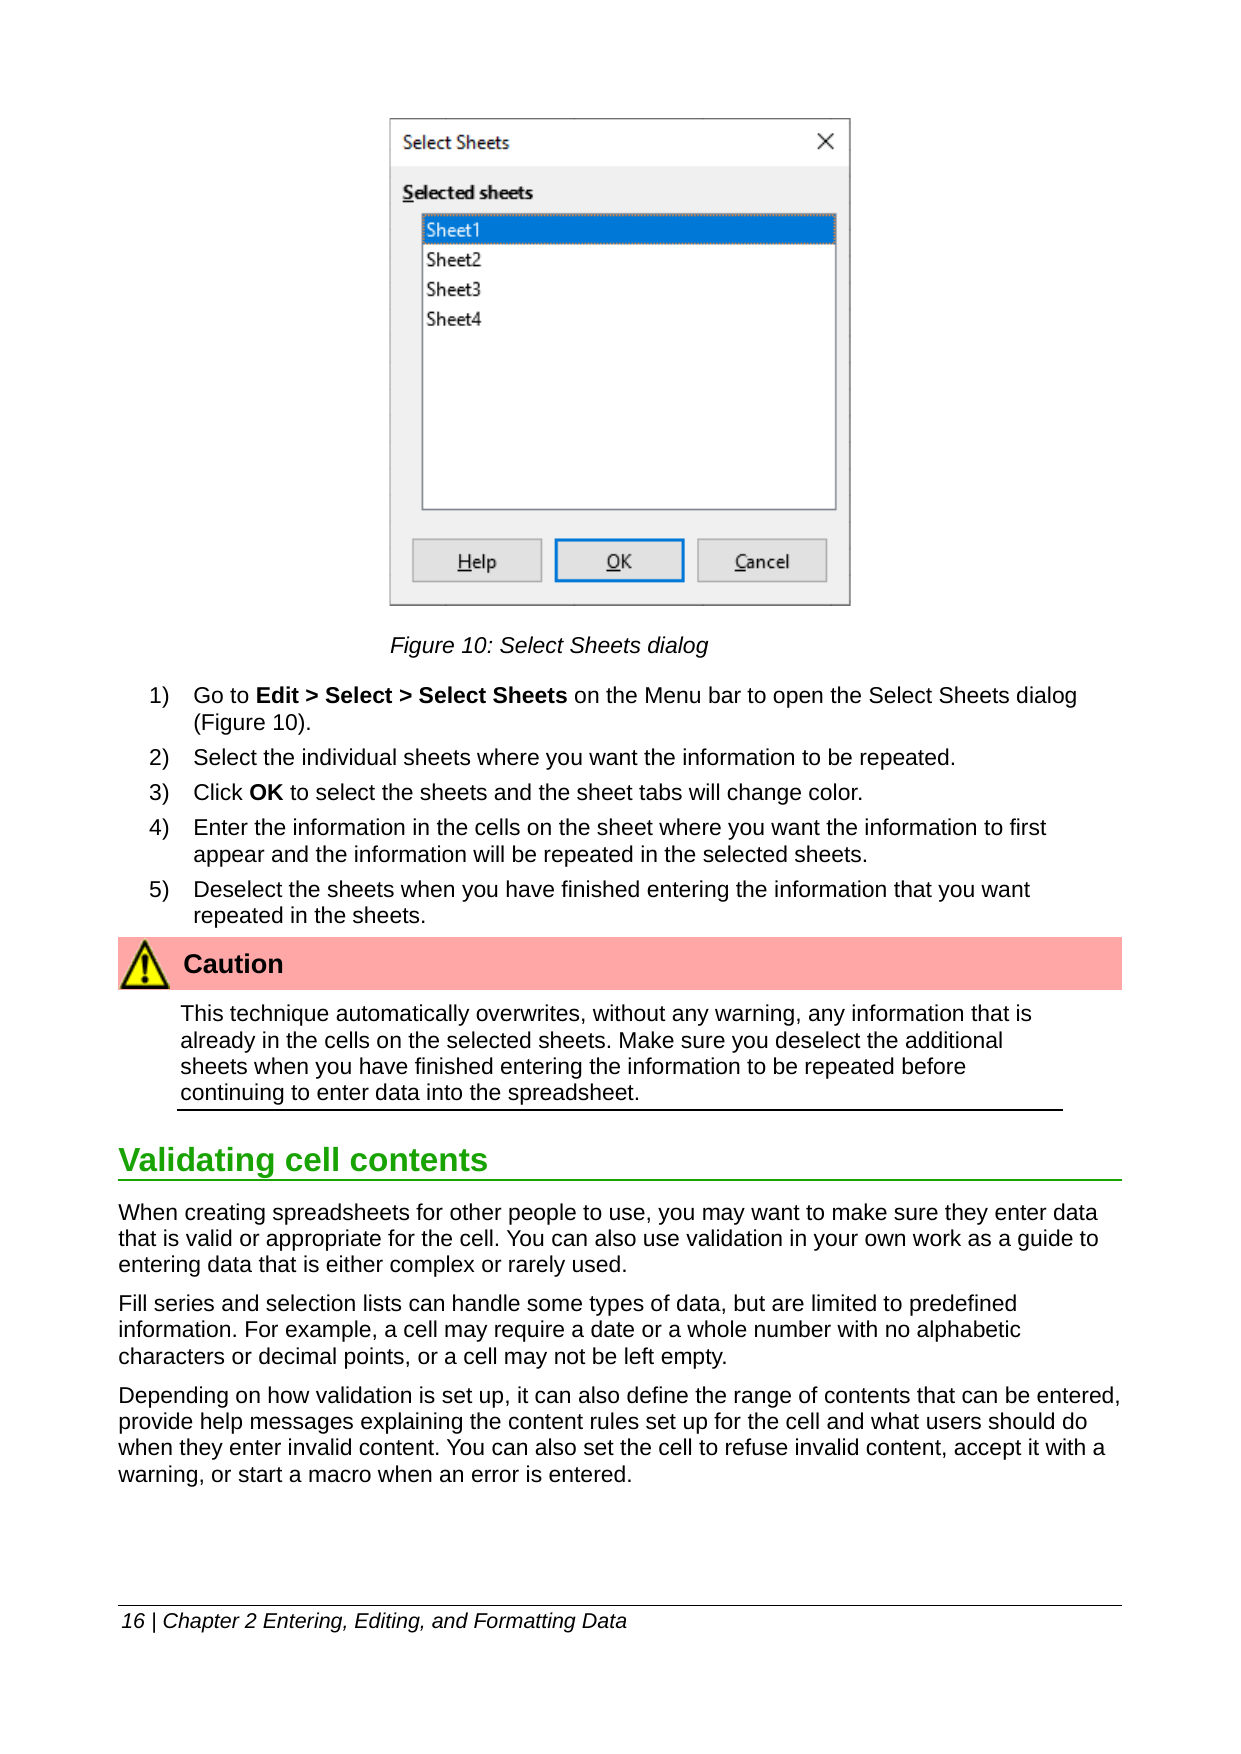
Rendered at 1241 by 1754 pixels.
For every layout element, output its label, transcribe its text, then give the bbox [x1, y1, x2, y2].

text Figure 10: Select Sheets dialog [390, 606, 851, 659]
list Enter the information in the cells on the sheet where you want the information to first appear and the information will be repeated in the selected sheets. [169, 814, 1122, 867]
picture [119, 938, 170, 989]
text This technique automatically overwrites, without any warning, any information that is already in the cells on the selected sheets. Make sure you deselect the additional sheets when you have finished entering the information to be repeated before continuing to enter data into the spreadsheet. [177, 997, 1063, 1109]
list Deselect the sheets when you have finished entering the information that you want repeated in the sheets. [169, 876, 1122, 929]
text Fill series and selection lists can handle some types of data, but are limited to predefined information. For example, a cell may require a date or a whole number with no alphabetic characters or decimal points, or a cell may not be left empty. [118, 1290, 1122, 1369]
list Select the individual sheets where you want the information to be repeated. [169, 744, 1122, 770]
subtitle Validating cell contents [118, 1140, 1122, 1179]
picture [389, 118, 851, 606]
subtitle Caution [118, 937, 1122, 990]
text When creating spreadsheets for other people to use, you may want to make sure they enter data that is valid or appropriate for the cell. You can also use validation in your own work as a guide to entering data that is either complex or rarely used. [118, 1198, 1122, 1278]
list Go to Edit > Select > Select Sheets on the Menu bar to open the Select Sheets dialog (Figure 10). [169, 682, 1122, 735]
list Click OK to select the sheets and the sheet tabs will change color. [169, 779, 1122, 806]
text Depending on how validation is set up, it can also define the range of contents that can be entered, provide help messages explaining the content rules set up for the cell and what users should do when they enter invalid content. You can also set the cell to refuse invalid content, accept it with a warning, or start a macro when an error is entered. [118, 1382, 1122, 1487]
